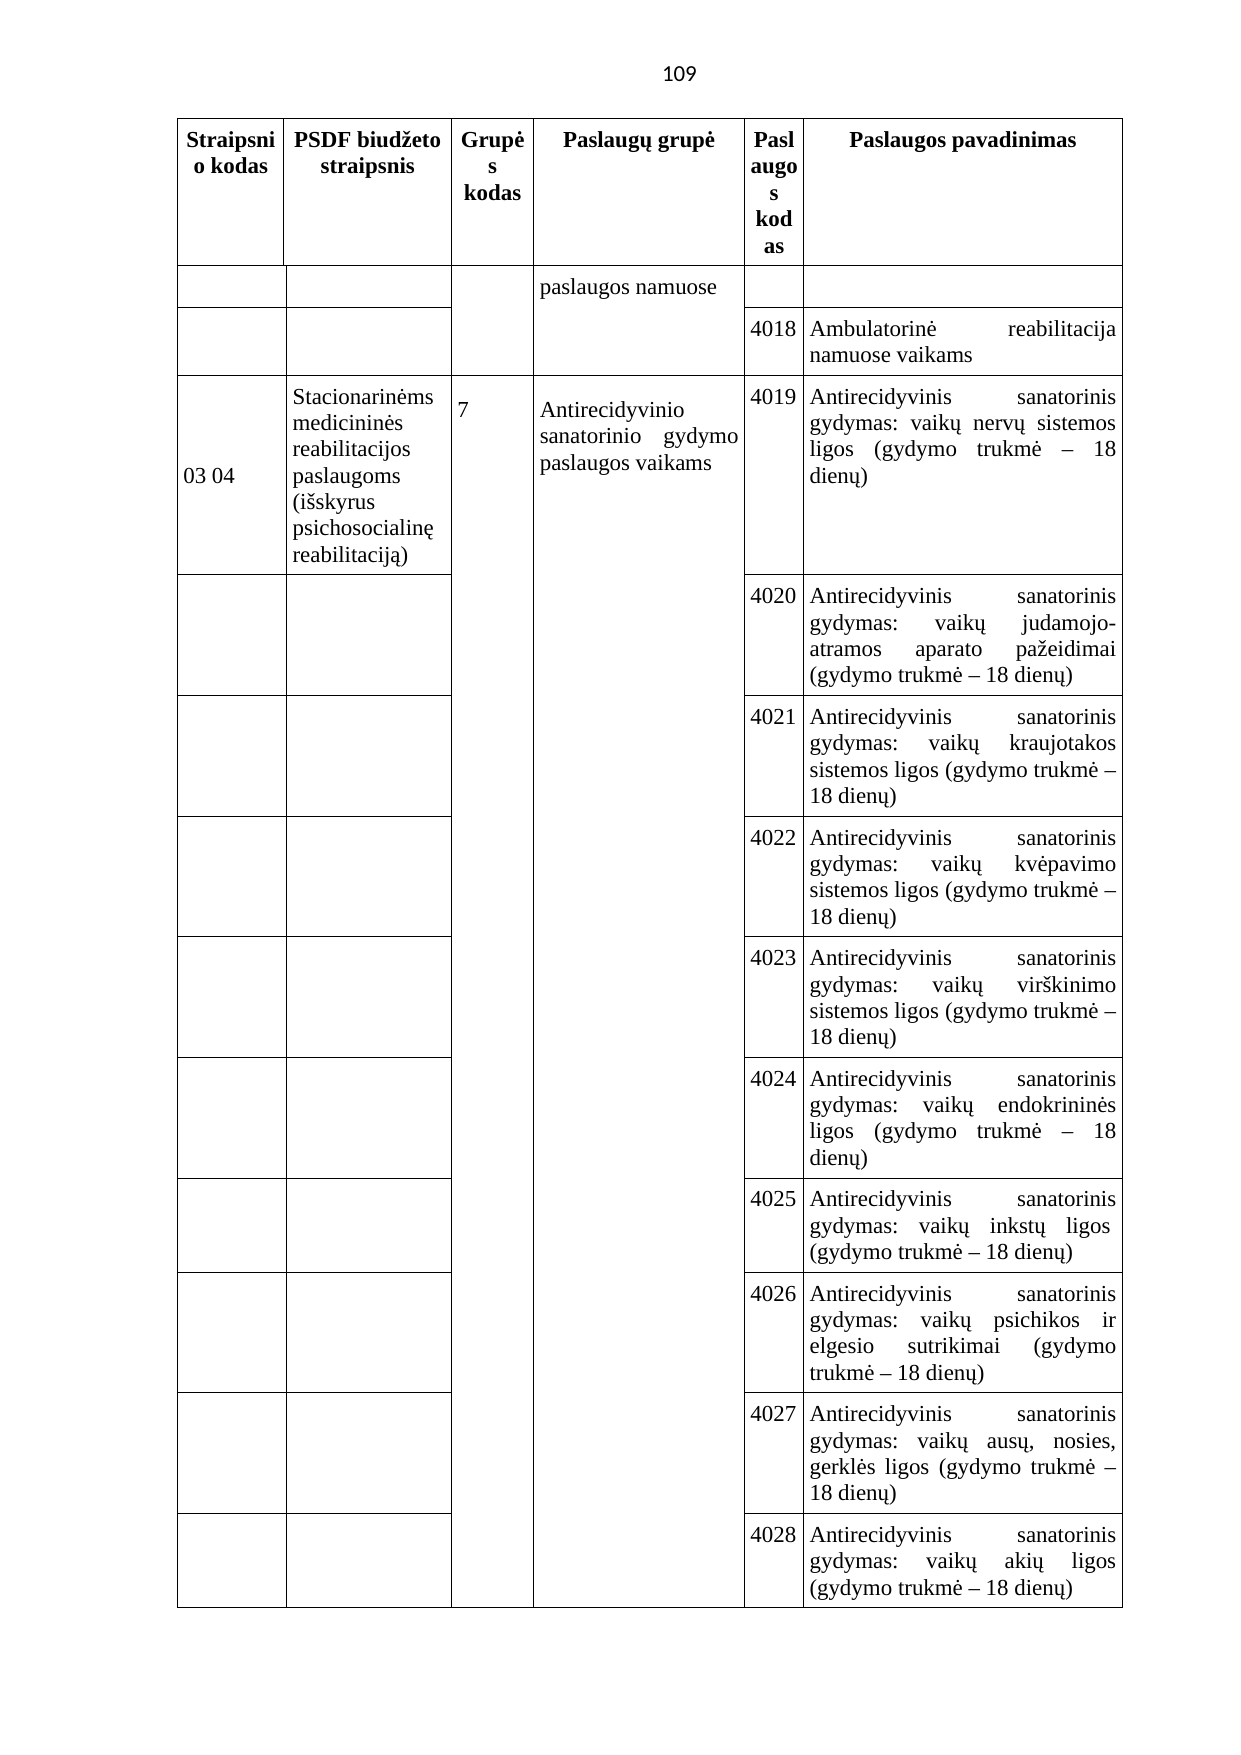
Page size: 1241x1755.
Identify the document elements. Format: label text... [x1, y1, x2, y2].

table_cell [287, 1273, 451, 1392]
table_cell 4020 [745, 575, 803, 695]
table_cell [534, 307, 744, 374]
table_cell [178, 266, 286, 307]
table_cell [452, 1057, 533, 1177]
table_cell Antirecidyvinis sanatorinis gydymas: vaikų psichikos ir elgesio sutrikimai (gydymo trukmė – 18 dienų) [804, 1273, 1122, 1392]
table_cell Antirecidyvinis sanatorinis gydymas: vaikų endokrininės ligos (gydymo trukmė – 18 dienų) [804, 1058, 1122, 1177]
table_header Paslaugos pavadinimas [804, 119, 1122, 265]
table_cell 7 [452, 376, 533, 574]
table_cell 4027 [745, 1393, 803, 1513]
table_cell [534, 936, 744, 1057]
table_header Grupės kodas [452, 119, 533, 265]
table_cell [178, 308, 286, 374]
table_cell [534, 1513, 744, 1607]
table_cell 4028 [745, 1514, 803, 1607]
table_cell [452, 936, 533, 1057]
table_cell [452, 1513, 533, 1607]
table_cell [452, 1272, 533, 1392]
table_cell [287, 575, 451, 695]
table_header PSDF biudžeto straipsnis [284, 119, 451, 265]
table_cell [178, 937, 286, 1057]
table_cell Antirecidyvinis sanatorinis gydymas: vaikų ausų, nosies, gerklės ligos (gydymo trukmė – 18 dienų) [804, 1393, 1122, 1513]
table_cell [287, 1514, 451, 1607]
table_cell [534, 1392, 744, 1513]
table_cell [287, 937, 451, 1057]
table_cell [287, 696, 451, 816]
table_cell [178, 1273, 286, 1392]
table_cell [287, 266, 451, 307]
table_cell [287, 1179, 451, 1272]
table_cell 4025 [745, 1179, 803, 1272]
table_cell [452, 1392, 533, 1513]
table_header Paslaugos kodas [745, 119, 803, 265]
table_cell [534, 1178, 744, 1272]
table_cell [287, 308, 451, 374]
table_cell [178, 575, 286, 695]
table_cell [534, 574, 744, 695]
table_header Paslaugų grupė [534, 119, 744, 265]
table_cell paslaugos namuose [534, 266, 744, 307]
table_cell 4023 [745, 937, 803, 1057]
table_cell [178, 1393, 286, 1513]
table_cell [452, 574, 533, 695]
table_cell [534, 1057, 744, 1177]
table_header Straipsnio kodas [178, 119, 283, 265]
table_cell [178, 1058, 286, 1177]
table_cell [287, 1393, 451, 1513]
table_cell [452, 695, 533, 816]
table_cell [745, 266, 803, 307]
table_cell [534, 816, 744, 936]
table_cell 4019 [745, 376, 803, 574]
table_cell 4018 [745, 308, 803, 374]
table_cell [178, 1514, 286, 1607]
table_cell [534, 1272, 744, 1392]
table_cell [452, 266, 533, 307]
table_cell Stacionarinėms medicininės reabilitacijos paslaugoms (išskyrus psichosocialinę reabilitaciją) [287, 376, 451, 574]
table_cell [178, 1179, 286, 1272]
table_cell [452, 816, 533, 936]
table_cell 4024 [745, 1058, 803, 1177]
table_cell [178, 696, 286, 816]
table_cell Antirecidyvinis sanatorinis gydymas: vaikų kraujotakos sistemos ligos (gydymo trukmė – 18 dienų) [804, 696, 1122, 816]
table_cell Antirecidyvinis sanatorinis gydymas: vaikų akių ligos (gydymo trukmė – 18 dienų) [804, 1514, 1122, 1607]
table_cell 4026 [745, 1273, 803, 1392]
table_cell Antirecidyvinis sanatorinis gydymas: vaikų nervų sistemos ligos (gydymo trukmė – 18 dienų) [804, 376, 1122, 574]
table_cell 4021 [745, 696, 803, 816]
table_cell Antirecidyvinis sanatorinis gydymas: vaikų kvėpavimo sistemos ligos (gydymo trukmė – 18 dienų) [804, 817, 1122, 936]
table_cell Antirecidyvinis sanatorinis gydymas: vaikų virškinimo sistemos ligos (gydymo trukmė – 18 dienų) [804, 937, 1122, 1057]
table_cell Antirecidyvinio sanatorinio gydymo paslaugos vaikams [534, 376, 744, 574]
table_cell Antirecidyvinis sanatorinis gydymas: vaikų inkstų ligos (gydymo trukmė – 18 dienų) [804, 1179, 1122, 1272]
table_cell [287, 1058, 451, 1177]
table_cell Antirecidyvinis sanatorinis gydymas: vaikų judamojo-atramos aparato pažeidimai (gydymo trukmė – 18 dienų) [804, 575, 1122, 695]
table_cell 4022 [745, 817, 803, 936]
table_cell [178, 817, 286, 936]
table_cell Ambulatorinė reabilitacija namuose vaikams [804, 308, 1122, 374]
table_cell [287, 817, 451, 936]
table_cell [804, 266, 1122, 307]
table_cell [534, 695, 744, 816]
table_cell 03 04 [178, 376, 286, 574]
table_cell [452, 1178, 533, 1272]
table_cell [452, 307, 533, 374]
